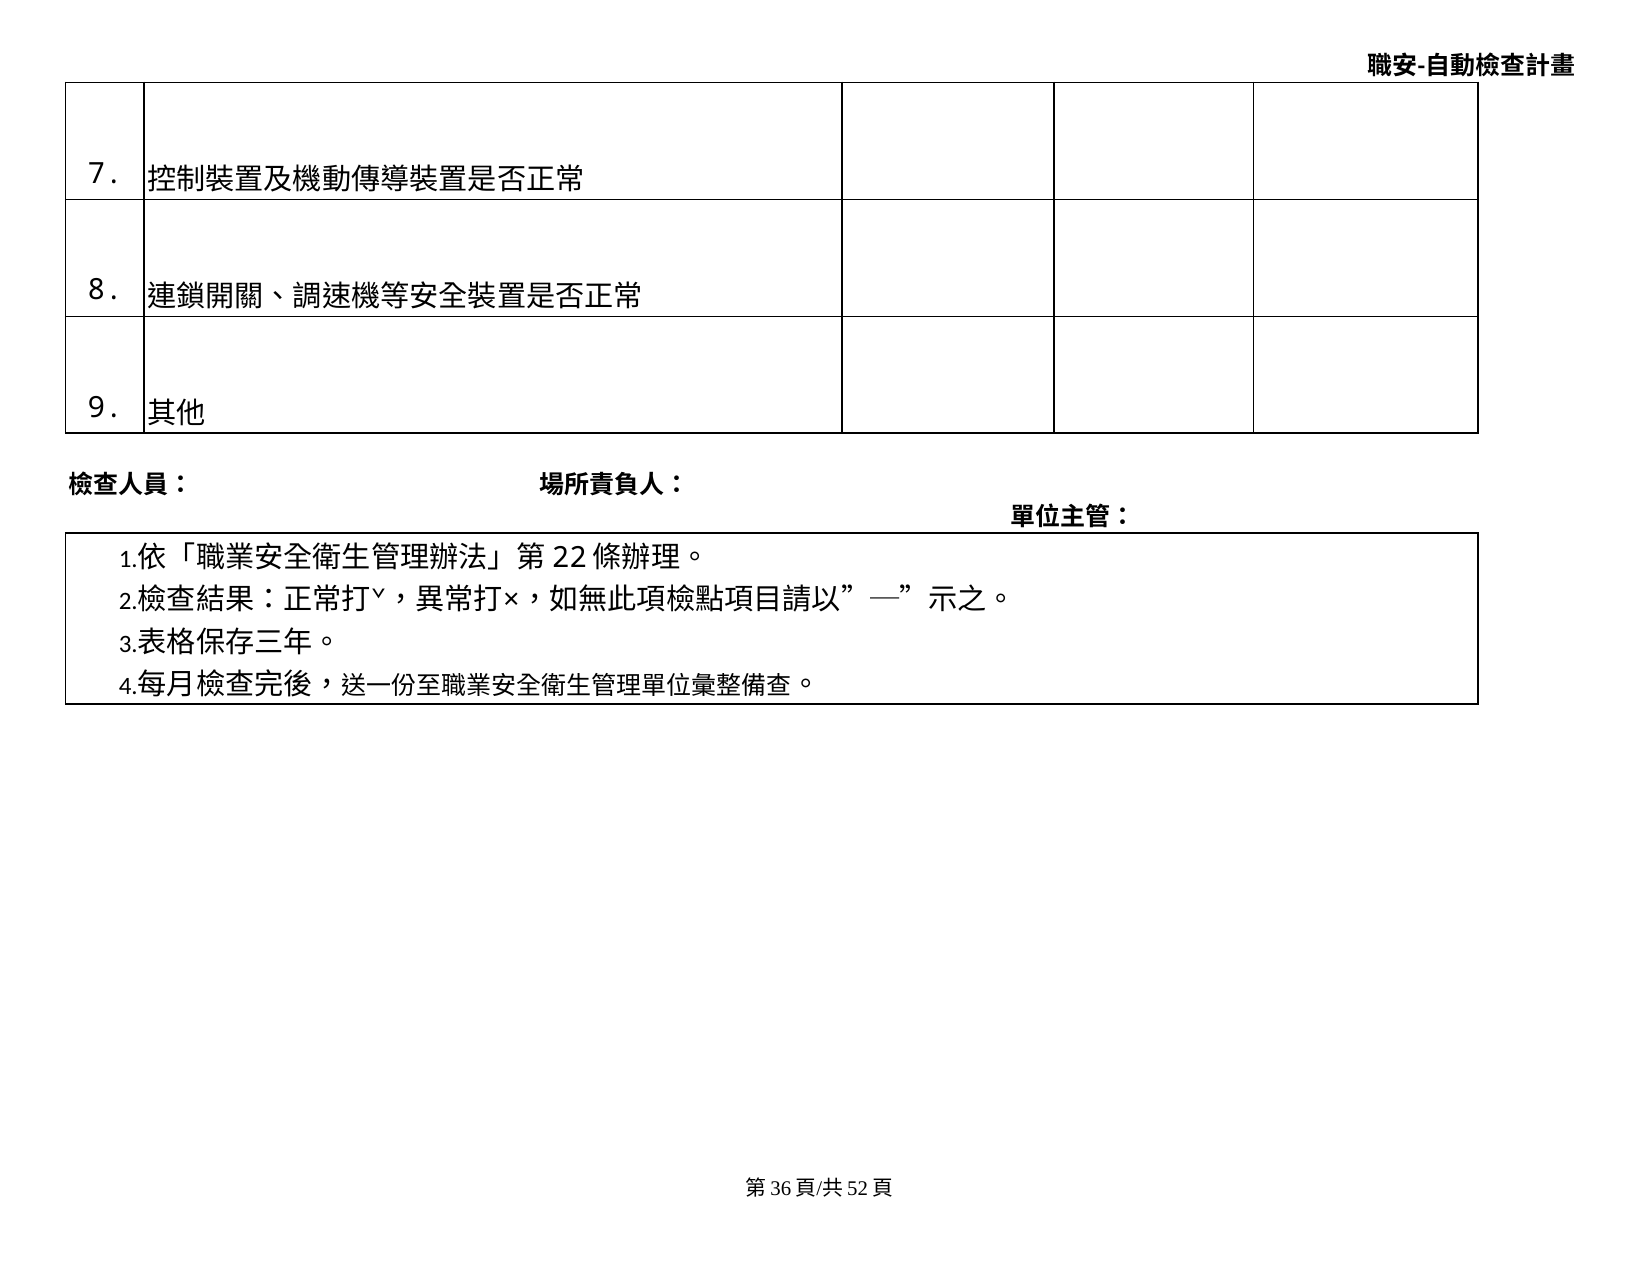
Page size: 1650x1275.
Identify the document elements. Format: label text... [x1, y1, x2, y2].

table_cell [1055, 200, 1253, 316]
table_cell [1254, 83, 1477, 198]
table_cell 9. [66, 317, 143, 432]
table_cell 單位主管： [1007, 434, 1478, 532]
table_cell [843, 83, 1053, 198]
table_cell 場所責負人： [536, 434, 1007, 532]
table_cell [1254, 317, 1477, 432]
table_cell 連鎖開關、調速機等安全裝置是否正常 [145, 200, 841, 316]
table_cell [1055, 83, 1253, 198]
table_cell [843, 317, 1053, 432]
table_cell 依「職業安全衛生管理辦法」第22條辦理。 檢查結果：正常打ˇ，異常打×，如無此項檢點項目請以”─”示之。 表格保存三年。 每月檢查完後，送一份至職業安全衛生管理單位彙整備查。 [66, 534, 1477, 703]
table_cell 7. [66, 83, 143, 198]
table_cell [1055, 317, 1253, 432]
table_cell 控制裝置及機動傳導裝置是否正常 [145, 83, 841, 198]
table_cell 其他 [145, 317, 841, 432]
table_cell 檢查人員： [66, 434, 536, 532]
table_cell [843, 200, 1053, 316]
table_cell [1254, 200, 1477, 316]
table_cell 8. [66, 200, 143, 316]
